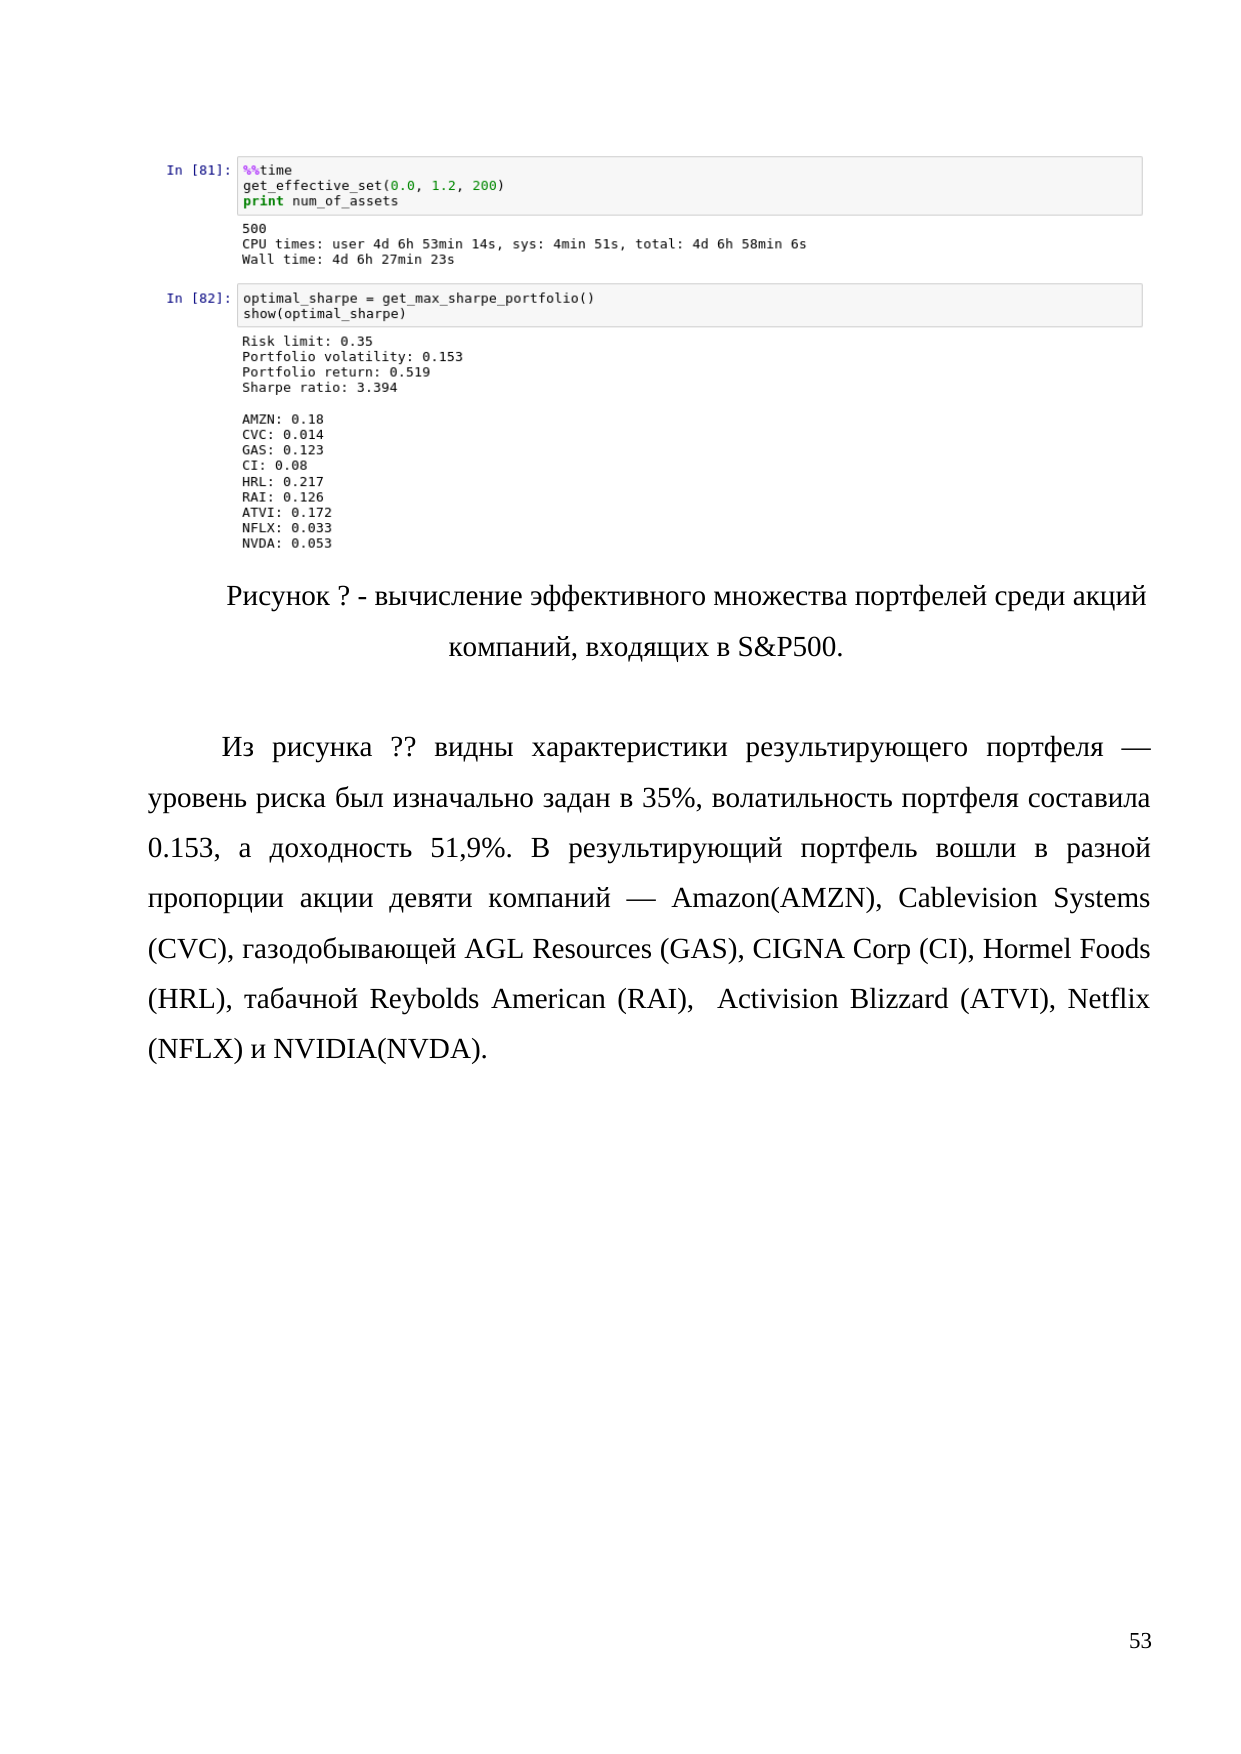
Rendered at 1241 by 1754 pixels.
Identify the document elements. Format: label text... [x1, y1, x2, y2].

picture [147, 147, 1152, 562]
text Из рисунка ?? видны характеристики результирующего портфеля — уровень риска был изначально задан в 35%, волатильность портфеля составила 0.153, а доходность 51,9%. В результирующий портфель вошли в разной пропорции акции девяти компаний — Amazon(AMZN), Cablevision Systems (CVC), газодобывающей AGL Resources (GAS), CIGNA Corp (CI), Hormel Foods (HRL), табачной Reybolds American (RAI), Activision Blizzard (ATVI), Netflix (NFLX) и NVIDIA(NVDA). [148, 729, 1152, 1065]
text Рисунок ? - вычисление эффективного множества портфелей среди акций компаний, входящих в S&P500. [148, 562, 1152, 662]
